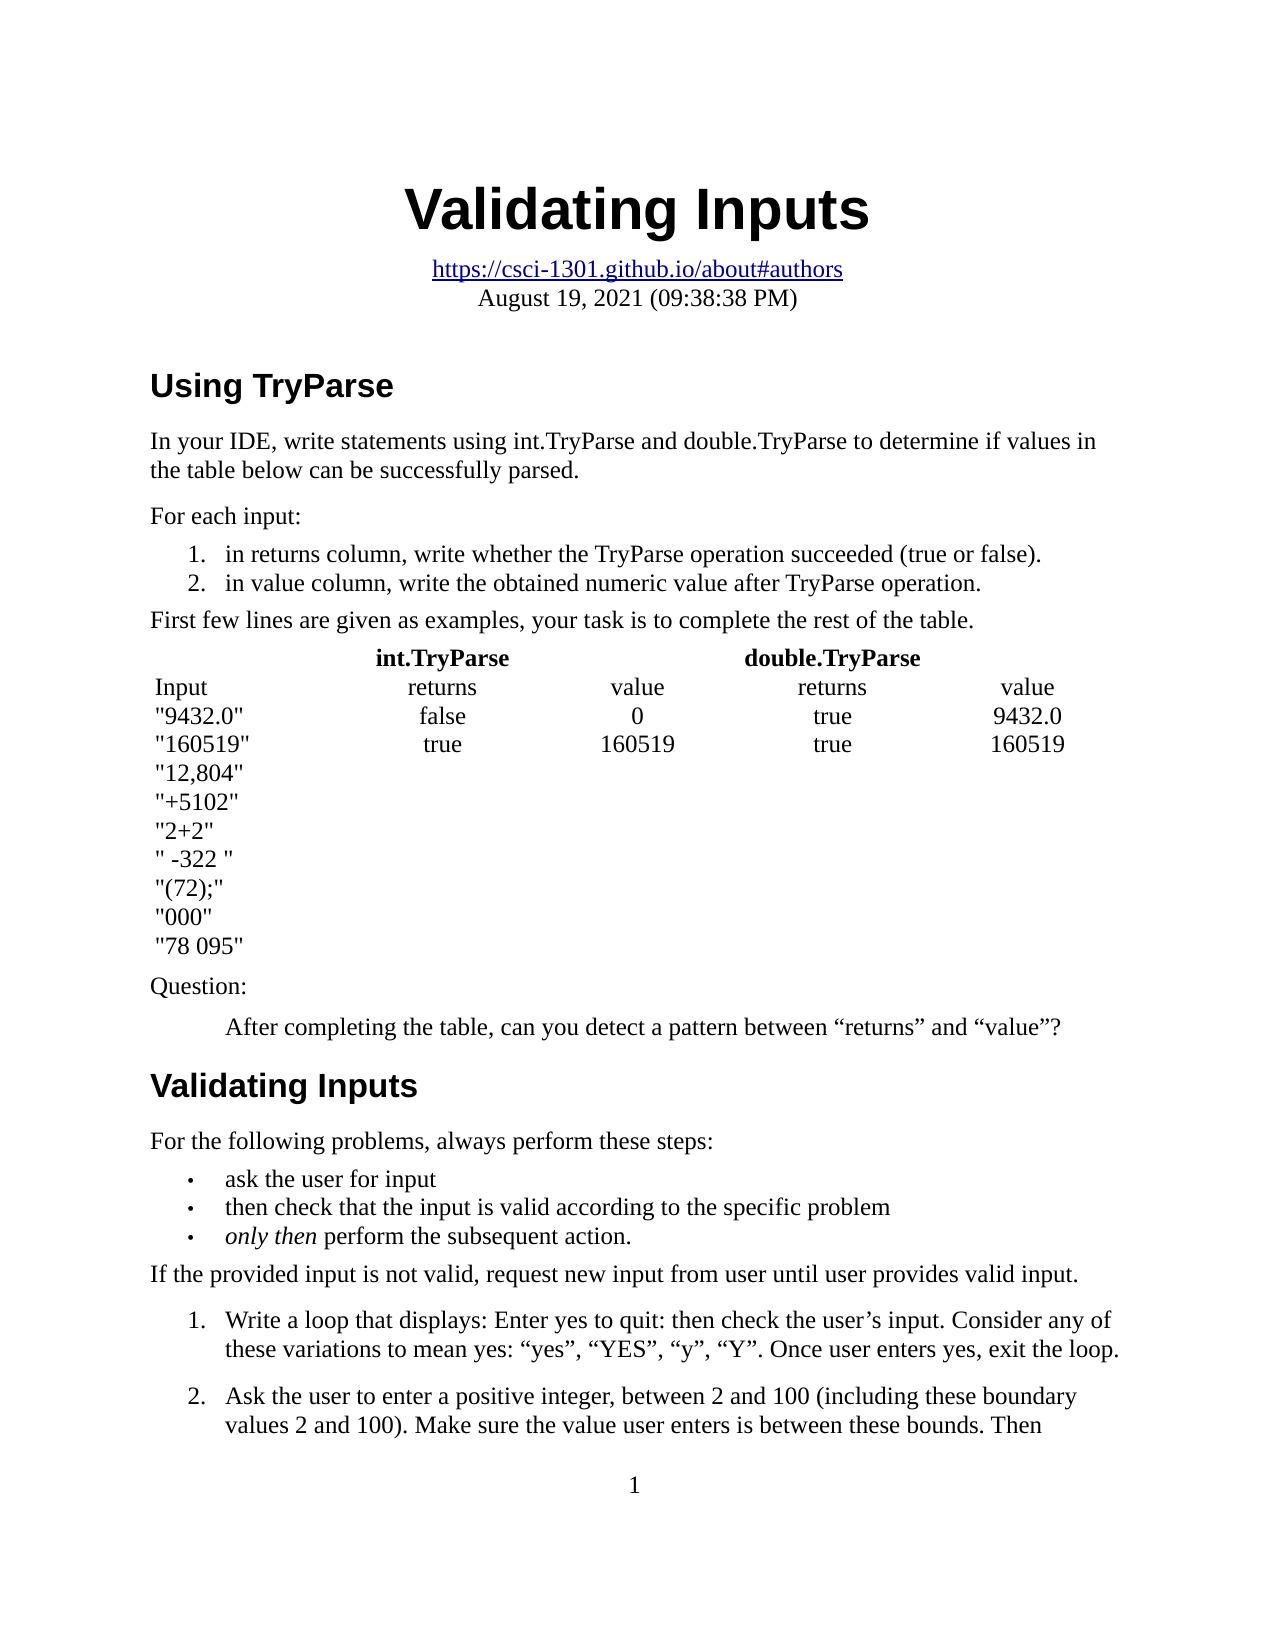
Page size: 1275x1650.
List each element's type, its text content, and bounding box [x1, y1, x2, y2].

table_cell 160519 [540, 730, 735, 758]
table_cell [345, 787, 540, 816]
list Ask the user to enter a positive integer, between 2 and 100 (including these boundary values 2 and 100). Make sure the value user enters is between these bounds. Then [187, 1381, 1125, 1438]
table_cell [345, 873, 540, 902]
table_cell true [345, 730, 540, 758]
text August 19, 2021 (09:38:38 PM) [150, 283, 1125, 312]
table_cell [345, 931, 540, 959]
table_cell [540, 931, 735, 959]
table_header [540, 643, 735, 672]
table_cell [540, 845, 735, 873]
table_cell " -322 " [150, 845, 345, 873]
table_cell [930, 845, 1125, 873]
table_cell [345, 758, 540, 787]
subtitle Validating Inputs [150, 1066, 1125, 1104]
text Question: [150, 971, 1125, 1000]
table_cell [735, 873, 930, 902]
table_cell [540, 758, 735, 787]
text https://csci-1301.github.io/about#authors [150, 254, 1125, 283]
table_cell "160519" [150, 730, 345, 758]
table_cell [930, 873, 1125, 902]
table_header double.TryParse [735, 643, 930, 672]
subtitle Using TryParse [150, 366, 1125, 404]
table_cell returns [345, 672, 540, 701]
table_cell returns [735, 672, 930, 701]
table_cell true [735, 701, 930, 729]
table_cell [930, 816, 1125, 844]
table_cell [930, 931, 1125, 959]
table_cell [540, 873, 735, 902]
table_cell value [930, 672, 1125, 701]
text First few lines are given as examples, your task is to complete the rest of the table. [150, 606, 1125, 634]
table_cell [345, 845, 540, 873]
title Validating Inputs [150, 175, 1125, 242]
table_header [150, 643, 345, 672]
text In your IDE, write statements using int.TryParse and double.TryParse to determine if values in the table below can be successfully parsed. [150, 426, 1125, 483]
table_cell "(72);" [150, 873, 345, 902]
table_header int.TryParse [345, 643, 540, 672]
table_cell "78 095" [150, 931, 345, 959]
table_cell true [735, 730, 930, 758]
table_cell [735, 787, 930, 816]
table_cell [930, 758, 1125, 787]
table_cell [735, 758, 930, 787]
list Write a loop that displays: Enter yes to quit: then check the user’s input. Consider any of these variations to mean yes: “yes”, “YES”, “y”, “Y”. Once user enters yes, exit the loop. [187, 1306, 1125, 1363]
list in returns column, write whether the TryParse operation succeeded (true or false). [187, 539, 1125, 568]
table_cell 0 [540, 701, 735, 729]
text After completing the table, can you detect a pattern between “returns” and “value”? [225, 1012, 1125, 1041]
table_cell [540, 816, 735, 844]
table_header [930, 643, 1125, 672]
text If the provided input is not valid, request new input from user until user provides valid input. [150, 1259, 1125, 1288]
table_cell "+5102" [150, 787, 345, 816]
table_cell [735, 902, 930, 931]
table_cell [735, 816, 930, 844]
table_cell [345, 816, 540, 844]
table_cell 9432.0 [930, 701, 1125, 729]
table_cell 160519 [930, 730, 1125, 758]
table_cell value [540, 672, 735, 701]
text For each input: [150, 501, 1125, 530]
table_cell [930, 787, 1125, 816]
table_cell false [345, 701, 540, 729]
table_cell "000" [150, 902, 345, 931]
table_cell "12,804" [150, 758, 345, 787]
table_cell Input [150, 672, 345, 701]
text For the following problems, always perform these steps: [150, 1126, 1125, 1155]
list ask the user for input [187, 1164, 1125, 1192]
table_cell [735, 845, 930, 873]
table_cell [540, 902, 735, 931]
table_cell [735, 931, 930, 959]
list only then perform the subsequent action. [187, 1221, 1125, 1250]
list in value column, write the obtained numeric value after TryParse operation. [187, 568, 1125, 597]
table_cell [930, 902, 1125, 931]
table_cell [345, 902, 540, 931]
list then check that the input is valid according to the specific problem [187, 1192, 1125, 1221]
table_cell "9432.0" [150, 701, 345, 729]
table_cell [540, 787, 735, 816]
table_cell "2+2" [150, 816, 345, 844]
